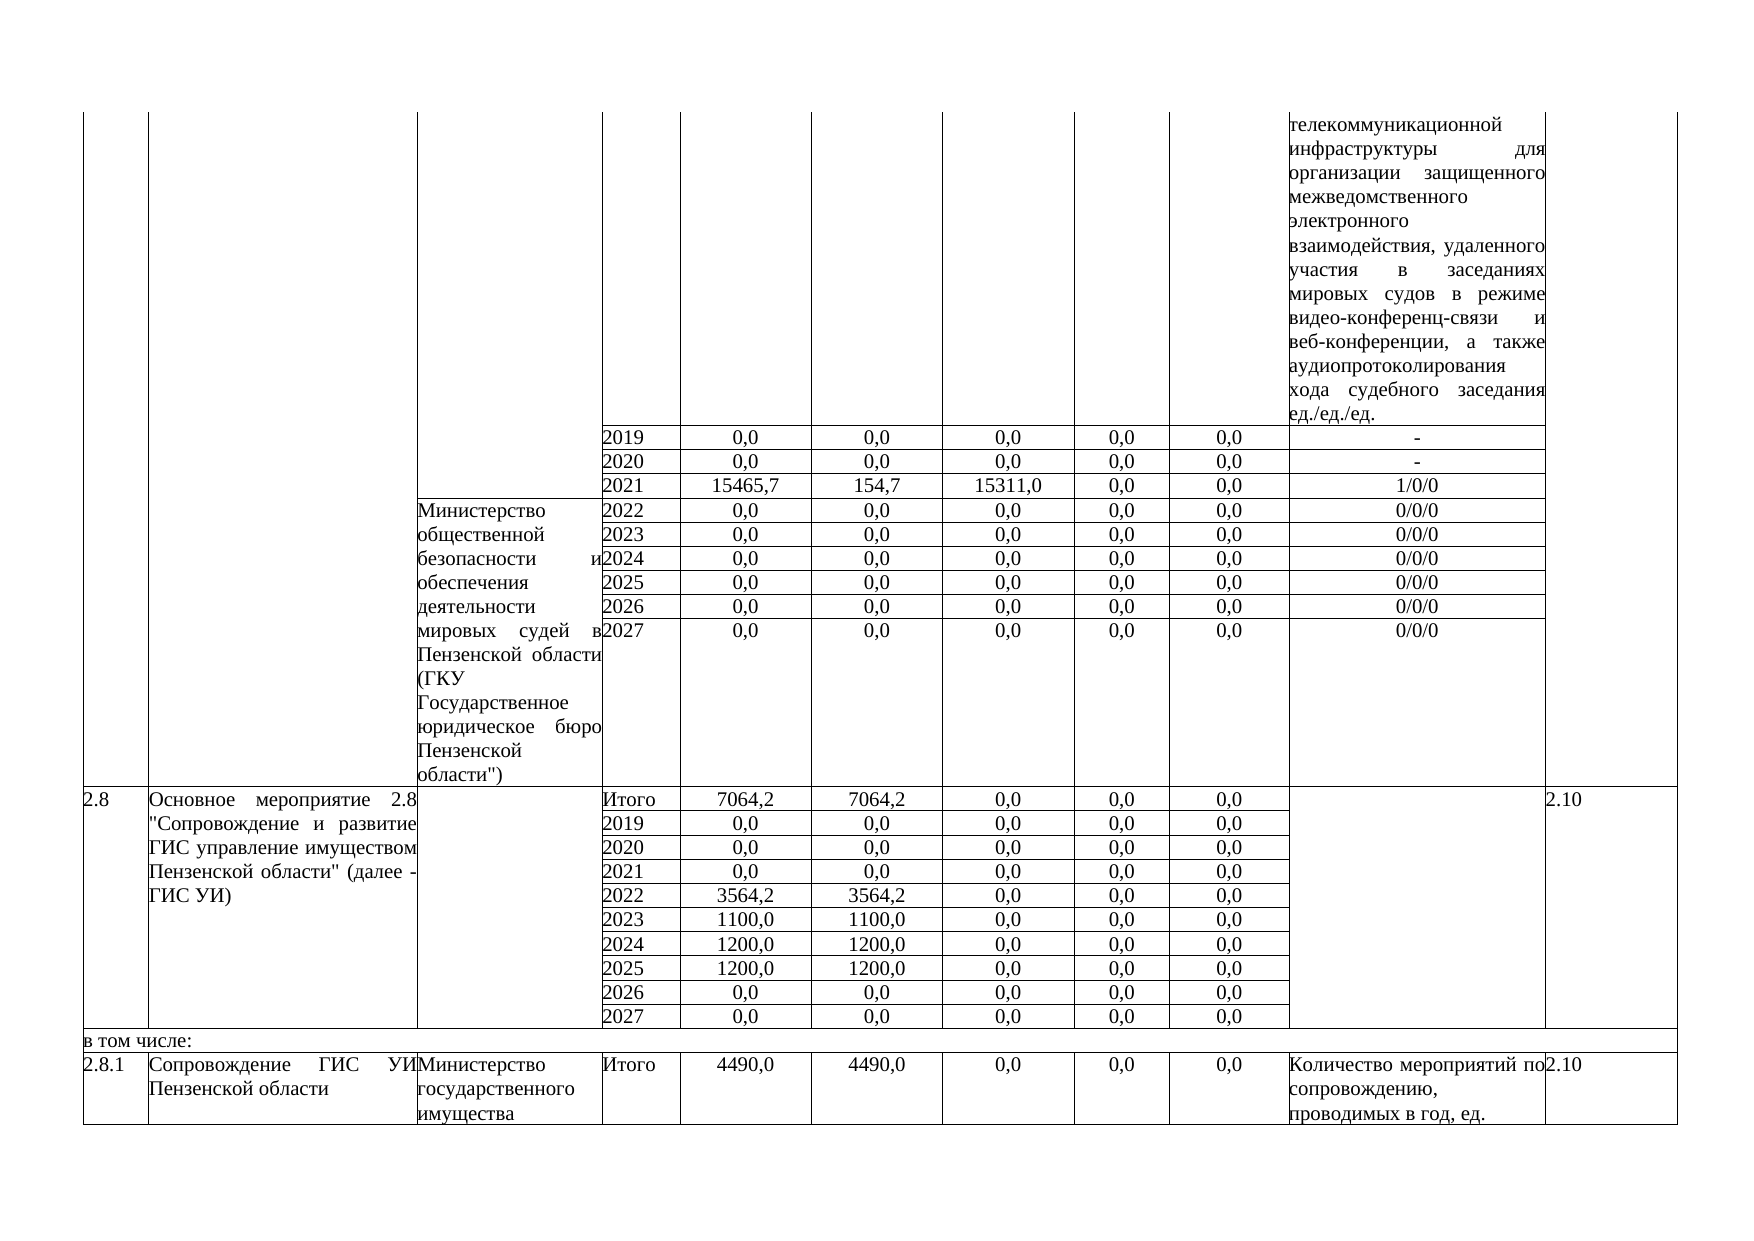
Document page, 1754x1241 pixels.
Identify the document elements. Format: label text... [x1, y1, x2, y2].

table_cell 0,0 [1170, 523, 1289, 546]
table_cell 0,0 [1075, 908, 1169, 931]
table_cell 0/0/0 [1290, 523, 1545, 546]
table_cell 0,0 [1075, 811, 1169, 835]
table_cell 0,0 [1170, 836, 1289, 859]
table_cell 0,0 [1170, 426, 1289, 449]
table_cell 0,0 [1075, 523, 1169, 546]
table_cell 2025 [603, 571, 680, 594]
table_cell 0,0 [1170, 860, 1289, 883]
table_cell [84, 112, 148, 786]
table_cell - [1290, 450, 1545, 473]
table_cell 0,0 [812, 981, 942, 1004]
table_cell 1200,0 [812, 956, 942, 980]
table_cell 0,0 [1170, 908, 1289, 931]
table_cell 0,0 [943, 908, 1074, 931]
table_cell 0,0 [1075, 499, 1169, 522]
table_cell [1170, 112, 1289, 425]
table_cell 3564,2 [681, 884, 811, 907]
table_cell 0/0/0 [1290, 547, 1545, 570]
table_cell [603, 112, 680, 425]
table_cell 0,0 [1170, 932, 1289, 955]
table_cell 0,0 [1075, 956, 1169, 980]
table_cell 0,0 [943, 499, 1074, 522]
table_cell 0,0 [812, 499, 942, 522]
table_cell 0,0 [1170, 1053, 1289, 1124]
table_cell 0,0 [1075, 474, 1169, 498]
table_cell 1200,0 [681, 956, 811, 980]
table_cell 0/0/0 [1290, 499, 1545, 522]
table_cell 0,0 [943, 860, 1074, 883]
table_cell 0/0/0 [1290, 571, 1545, 594]
table_cell [149, 112, 417, 786]
table_cell [681, 112, 811, 425]
table_cell 7064,2 [681, 787, 811, 810]
table_cell 0,0 [1170, 981, 1289, 1004]
table_cell 0/0/0 [1290, 619, 1545, 786]
table_cell 0,0 [681, 450, 811, 473]
table_cell 0,0 [812, 450, 942, 473]
table_cell 0,0 [681, 981, 811, 1004]
table_cell 3564,2 [812, 884, 942, 907]
table_cell 0,0 [943, 1005, 1074, 1028]
table_cell 0,0 [943, 811, 1074, 835]
table_cell 2027 [603, 1005, 680, 1028]
table_cell Сопровождение ГИС УИ Пензенской области [149, 1053, 417, 1124]
table_cell 0,0 [1075, 836, 1169, 859]
table_cell 0,0 [812, 836, 942, 859]
table_cell [943, 112, 1074, 425]
table_cell 0,0 [681, 1005, 811, 1028]
table_cell 0,0 [943, 523, 1074, 546]
table_cell телекоммуникационной инфраструктуры для организации защищенного межведомственного электронного взаимодействия, удаленного участия в заседаниях мировых судов в режиме видео-конференц-связи и веб-конференции, а также аудиопротоколирования хода судебного заседания ед./ед./ед. [1290, 112, 1545, 425]
table_cell 2019 [603, 811, 680, 835]
table_cell 0,0 [1075, 547, 1169, 570]
table_cell 4490,0 [812, 1053, 942, 1124]
table_cell 0,0 [812, 523, 942, 546]
table_cell 1200,0 [812, 932, 942, 955]
table_cell 0,0 [1075, 450, 1169, 473]
table_cell 1100,0 [812, 908, 942, 931]
table_cell 0,0 [812, 1005, 942, 1028]
table_cell 0,0 [812, 619, 942, 786]
table_cell Основное мероприятие 2.8 "Сопровождение и развитие ГИС управление имуществом Пензенской области" (далее - ГИС УИ) [149, 787, 417, 1028]
table_cell Итого [603, 787, 680, 810]
table_cell 0,0 [943, 981, 1074, 1004]
table_cell 4490,0 [681, 1053, 811, 1124]
table_cell 2024 [603, 932, 680, 955]
table_cell 0,0 [1075, 787, 1169, 810]
table_cell Количество мероприятий по сопровождению, проводимых в год, ед. [1290, 1053, 1545, 1124]
table_cell 0,0 [1170, 811, 1289, 835]
table_cell 1100,0 [681, 908, 811, 931]
table_cell 0,0 [943, 1053, 1074, 1124]
table_cell 0,0 [812, 860, 942, 883]
table_cell 0,0 [1170, 884, 1289, 907]
table_cell [1290, 787, 1545, 1028]
table_cell 0,0 [1170, 595, 1289, 618]
table_cell 0,0 [681, 426, 811, 449]
table_cell 0,0 [1075, 619, 1169, 786]
table_cell 2024 [603, 547, 680, 570]
table_cell Министерство государственного имущества [418, 1053, 602, 1124]
table_cell 2.10 [1546, 787, 1677, 1028]
table_cell 0,0 [1075, 595, 1169, 618]
table_cell 0,0 [943, 884, 1074, 907]
table_cell 2023 [603, 908, 680, 931]
table_cell 0,0 [943, 595, 1074, 618]
table_cell 2020 [603, 450, 680, 473]
table_cell [1546, 112, 1677, 786]
table_cell 0,0 [1170, 450, 1289, 473]
table_cell 0,0 [1170, 619, 1289, 786]
table_cell 2.8.1 [84, 1053, 148, 1124]
table_cell [1075, 112, 1169, 425]
table_cell 0,0 [681, 595, 811, 618]
table_cell Министерство общественной безопасности и обеспечения деятельности мировых судей в Пензенской области (ГКУ Государственное юридическое бюро Пензенской области") [418, 499, 602, 786]
table_cell 0,0 [681, 836, 811, 859]
table_cell 7064,2 [812, 787, 942, 810]
table_cell 1/0/0 [1290, 474, 1545, 498]
table_cell 0,0 [1170, 571, 1289, 594]
table_cell 0,0 [1170, 499, 1289, 522]
table_cell [418, 787, 602, 1028]
table_cell 0,0 [1170, 547, 1289, 570]
table_cell 2020 [603, 836, 680, 859]
table_cell 0,0 [943, 426, 1074, 449]
table_cell 0,0 [812, 547, 942, 570]
table_cell [418, 112, 602, 498]
table_cell 0,0 [1075, 1005, 1169, 1028]
table_cell [812, 112, 942, 425]
table_cell 15465,7 [681, 474, 811, 498]
table_cell 0,0 [943, 547, 1074, 570]
table_cell 0,0 [681, 571, 811, 594]
table_cell 1200,0 [681, 932, 811, 955]
table_cell 0,0 [681, 811, 811, 835]
table_cell 0,0 [1075, 981, 1169, 1004]
table_cell 0,0 [812, 426, 942, 449]
table_cell 0,0 [943, 787, 1074, 810]
table_cell Итого [603, 1053, 680, 1124]
table_cell - [1290, 426, 1545, 449]
table_cell 2021 [603, 860, 680, 883]
table_cell 2022 [603, 884, 680, 907]
table_cell 0/0/0 [1290, 595, 1545, 618]
table_cell 2.8 [84, 787, 148, 1028]
table_cell 2.10 [1546, 1053, 1677, 1124]
table_cell 0,0 [1075, 571, 1169, 594]
table_cell 0,0 [812, 571, 942, 594]
table_cell 0,0 [943, 956, 1074, 980]
table_cell 15311,0 [943, 474, 1074, 498]
table_cell 0,0 [812, 811, 942, 835]
table_cell 0,0 [812, 595, 942, 618]
table_cell 0,0 [1075, 884, 1169, 907]
table_cell в том числе: [84, 1029, 1677, 1052]
table_cell 0,0 [943, 450, 1074, 473]
table_cell 0,0 [1075, 860, 1169, 883]
table_cell 0,0 [681, 619, 811, 786]
table_cell 0,0 [1170, 474, 1289, 498]
table_cell 0,0 [681, 547, 811, 570]
table_cell 0,0 [1075, 932, 1169, 955]
table_cell 0,0 [681, 523, 811, 546]
table_cell 0,0 [1170, 787, 1289, 810]
table_cell 2023 [603, 523, 680, 546]
table_cell 2022 [603, 499, 680, 522]
table_cell 2026 [603, 595, 680, 618]
table_cell 0,0 [1075, 426, 1169, 449]
table_cell 0,0 [943, 836, 1074, 859]
table_cell 0,0 [943, 619, 1074, 786]
table_cell 0,0 [1170, 1005, 1289, 1028]
table_cell 2027 [603, 619, 680, 786]
table_cell 2025 [603, 956, 680, 980]
table_cell 0,0 [943, 571, 1074, 594]
table_cell 0,0 [681, 499, 811, 522]
table_cell 0,0 [1170, 956, 1289, 980]
table_cell 2021 [603, 474, 680, 498]
table_cell 2026 [603, 981, 680, 1004]
table_cell 0,0 [1075, 1053, 1169, 1124]
table_cell 154,7 [812, 474, 942, 498]
table_cell 0,0 [681, 860, 811, 883]
table_cell 0,0 [943, 932, 1074, 955]
table_cell 2019 [603, 426, 680, 449]
